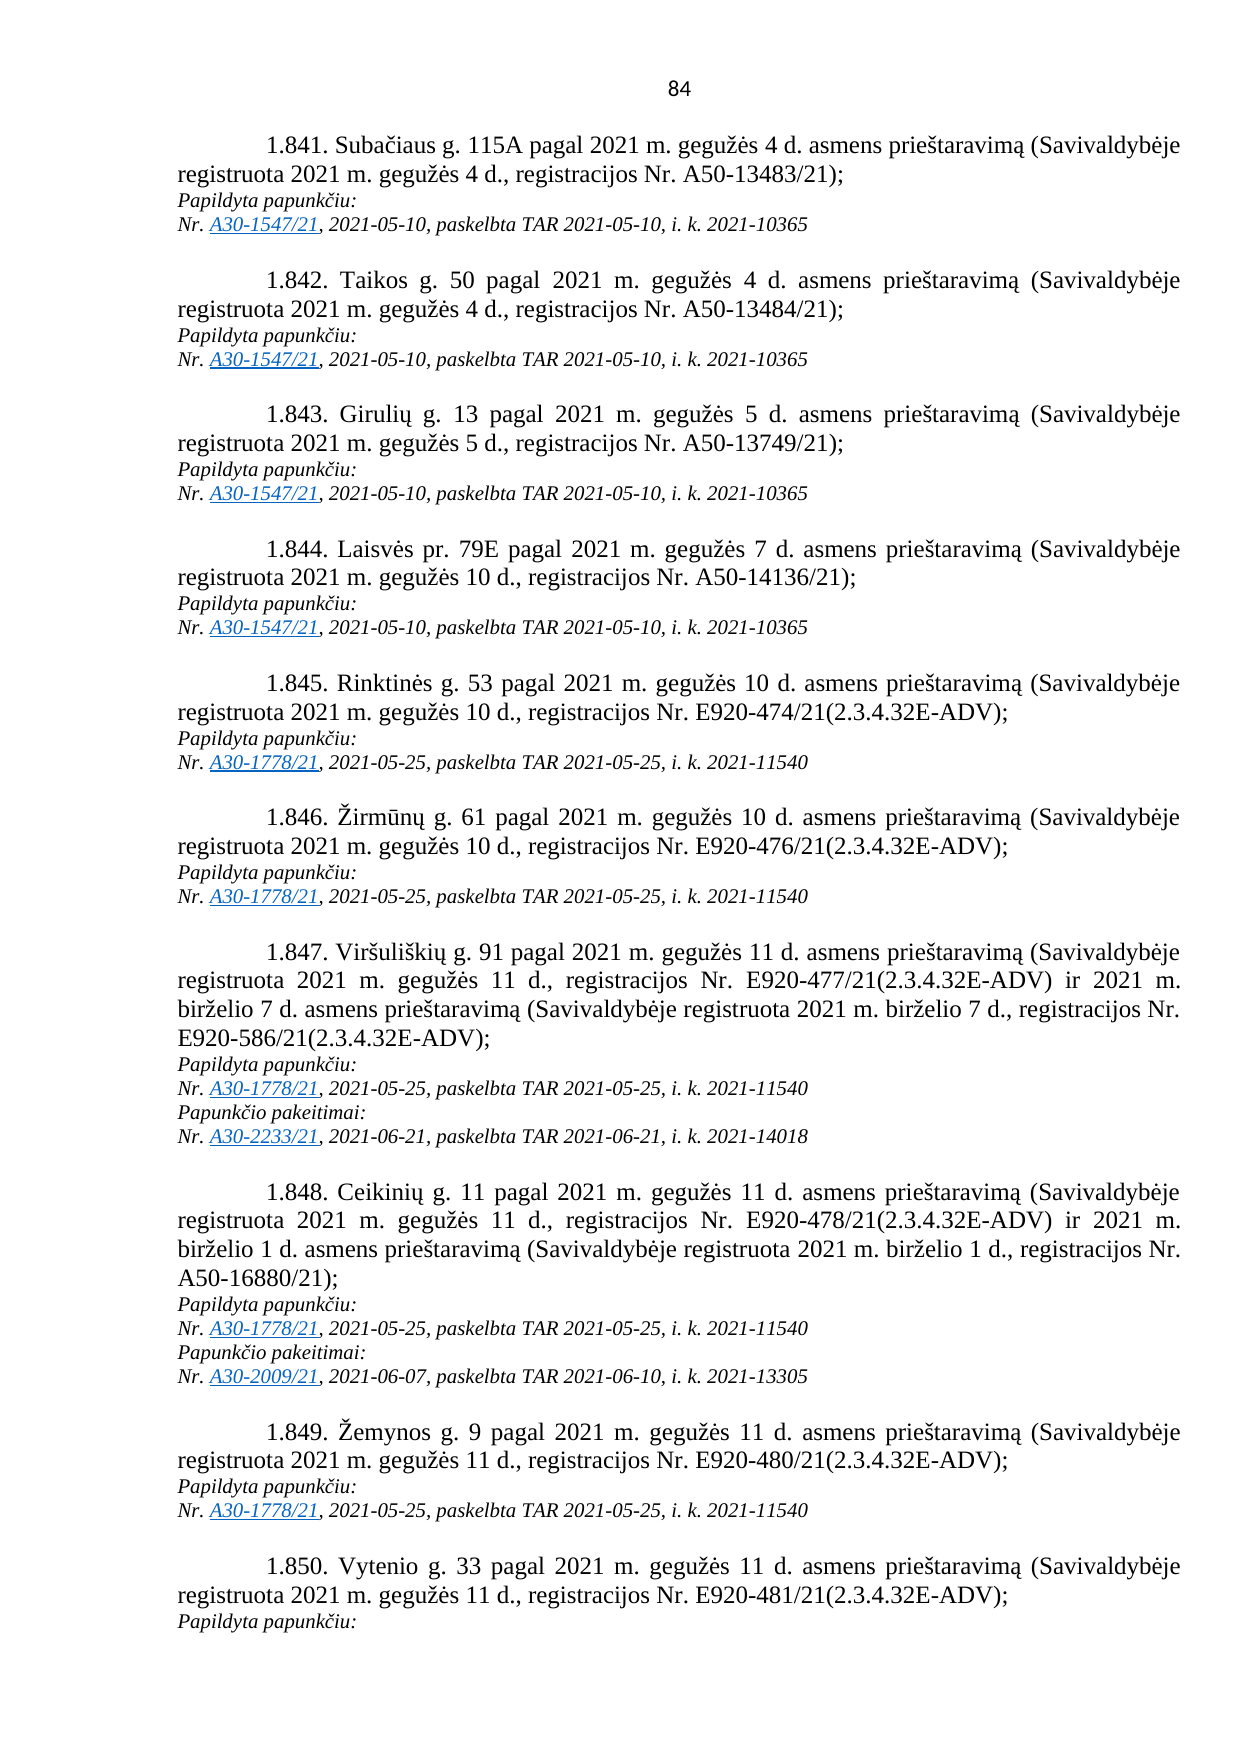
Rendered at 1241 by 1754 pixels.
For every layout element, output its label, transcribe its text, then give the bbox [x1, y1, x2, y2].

text 1.844. Laisvės pr. 79E pagal 2021 m. gegužės 7 d. asmens prieštaravimą (Savivaldybėje registruota 2021 m. gegužės 10 d., registracijos Nr. A50-14136/21); [177, 534, 1181, 591]
text 1.847. Viršuliškių g. 91 pagal 2021 m. gegužės 11 d. asmens prieštaravimą (Savivaldybėje registruota 2021 m. gegužės 11 d., registracijos Nr. E920-477/21(2.3.4.32E-ADV) ir 2021 m. birželio 7 d. asmens prieštaravimą (Savivaldybėje registruota 2021 m. birželio 7 d., registracijos Nr. E920-586/21(2.3.4.32E-ADV); [177, 937, 1181, 1052]
text 1.841. Subačiaus g. 115A pagal 2021 m. gegužės 4 d. asmens prieštaravimą (Savivaldybėje registruota 2021 m. gegužės 4 d., registracijos Nr. A50-13483/21); [177, 131, 1181, 188]
text Papildyta papunkčiu: [177, 1052, 1181, 1076]
text Nr. A30-1547/21, 2021-05-10, paskelbta TAR 2021-05-10, i. k. 2021-10365 [177, 347, 1181, 371]
text Papildyta papunkčiu: [177, 1292, 1181, 1316]
text 1.846. Žirmūnų g. 61 pagal 2021 m. gegužės 10 d. asmens prieštaravimą (Savivaldybėje registruota 2021 m. gegužės 10 d., registracijos Nr. E920-476/21(2.3.4.32E-ADV); [177, 802, 1181, 860]
text Papildyta papunkčiu: [177, 860, 1181, 884]
text Papunkčio pakeitimai: [177, 1100, 1181, 1124]
text Papildyta papunkčiu: [177, 322, 1181, 347]
text Papildyta papunkčiu: [177, 457, 1181, 481]
text 1.850. Vytenio g. 33 pagal 2021 m. gegužės 11 d. asmens prieštaravimą (Savivaldybėje registruota 2021 m. gegužės 11 d., registracijos Nr. E920-481/21(2.3.4.32E-ADV); [177, 1551, 1181, 1609]
text Papildyta papunkčiu: [177, 1474, 1181, 1498]
text Nr. A30-1778/21, 2021-05-25, paskelbta TAR 2021-05-25, i. k. 2021-11540 [177, 750, 1181, 774]
text 1.842. Taikos g. 50 pagal 2021 m. gegužės 4 d. asmens prieštaravimą (Savivaldybėje registruota 2021 m. gegužės 4 d., registracijos Nr. A50-13484/21); [177, 265, 1181, 322]
text Nr. A30-1778/21, 2021-05-25, paskelbta TAR 2021-05-25, i. k. 2021-11540 [177, 1076, 1181, 1100]
text Nr. A30-1547/21, 2021-05-10, paskelbta TAR 2021-05-10, i. k. 2021-10365 [177, 481, 1181, 505]
text Papildyta papunkčiu: [177, 726, 1181, 750]
text Nr. A30-1778/21, 2021-05-25, paskelbta TAR 2021-05-25, i. k. 2021-11540 [177, 1316, 1181, 1340]
text 1.843. Girulių g. 13 pagal 2021 m. gegužės 5 d. asmens prieštaravimą (Savivaldybėje registruota 2021 m. gegužės 5 d., registracijos Nr. A50-13749/21); [177, 399, 1181, 457]
text Nr. A30-2009/21, 2021-06-07, paskelbta TAR 2021-06-10, i. k. 2021-13305 [177, 1364, 1181, 1388]
text Nr. A30-1547/21, 2021-05-10, paskelbta TAR 2021-05-10, i. k. 2021-10365 [177, 212, 1181, 236]
text 1.848. Ceikinių g. 11 pagal 2021 m. gegužės 11 d. asmens prieštaravimą (Savivaldybėje registruota 2021 m. gegužės 11 d., registracijos Nr. E920-478/21(2.3.4.32E-ADV) ir 2021 m. birželio 1 d. asmens prieštaravimą (Savivaldybėje registruota 2021 m. birželio 1 d., registracijos Nr. A50-16880/21); [177, 1177, 1181, 1292]
text Nr. A30-1547/21, 2021-05-10, paskelbta TAR 2021-05-10, i. k. 2021-10365 [177, 615, 1181, 639]
text Papildyta papunkčiu: [177, 188, 1181, 212]
text Nr. A30-1778/21, 2021-05-25, paskelbta TAR 2021-05-25, i. k. 2021-11540 [177, 884, 1181, 908]
text 1.845. Rinktinės g. 53 pagal 2021 m. gegužės 10 d. asmens prieštaravimą (Savivaldybėje registruota 2021 m. gegužės 10 d., registracijos Nr. E920-474/21(2.3.4.32E-ADV); [177, 668, 1181, 726]
text Nr. A30-1778/21, 2021-05-25, paskelbta TAR 2021-05-25, i. k. 2021-11540 [177, 1498, 1181, 1522]
text Papunkčio pakeitimai: [177, 1340, 1181, 1364]
text Papildyta papunkčiu: [177, 1609, 1181, 1633]
text 1.849. Žemynos g. 9 pagal 2021 m. gegužės 11 d. asmens prieštaravimą (Savivaldybėje registruota 2021 m. gegužės 11 d., registracijos Nr. E920-480/21(2.3.4.32E-ADV); [177, 1417, 1181, 1474]
text Nr. A30-2233/21, 2021-06-21, paskelbta TAR 2021-06-21, i. k. 2021-14018 [177, 1124, 1181, 1148]
text Papildyta papunkčiu: [177, 591, 1181, 615]
